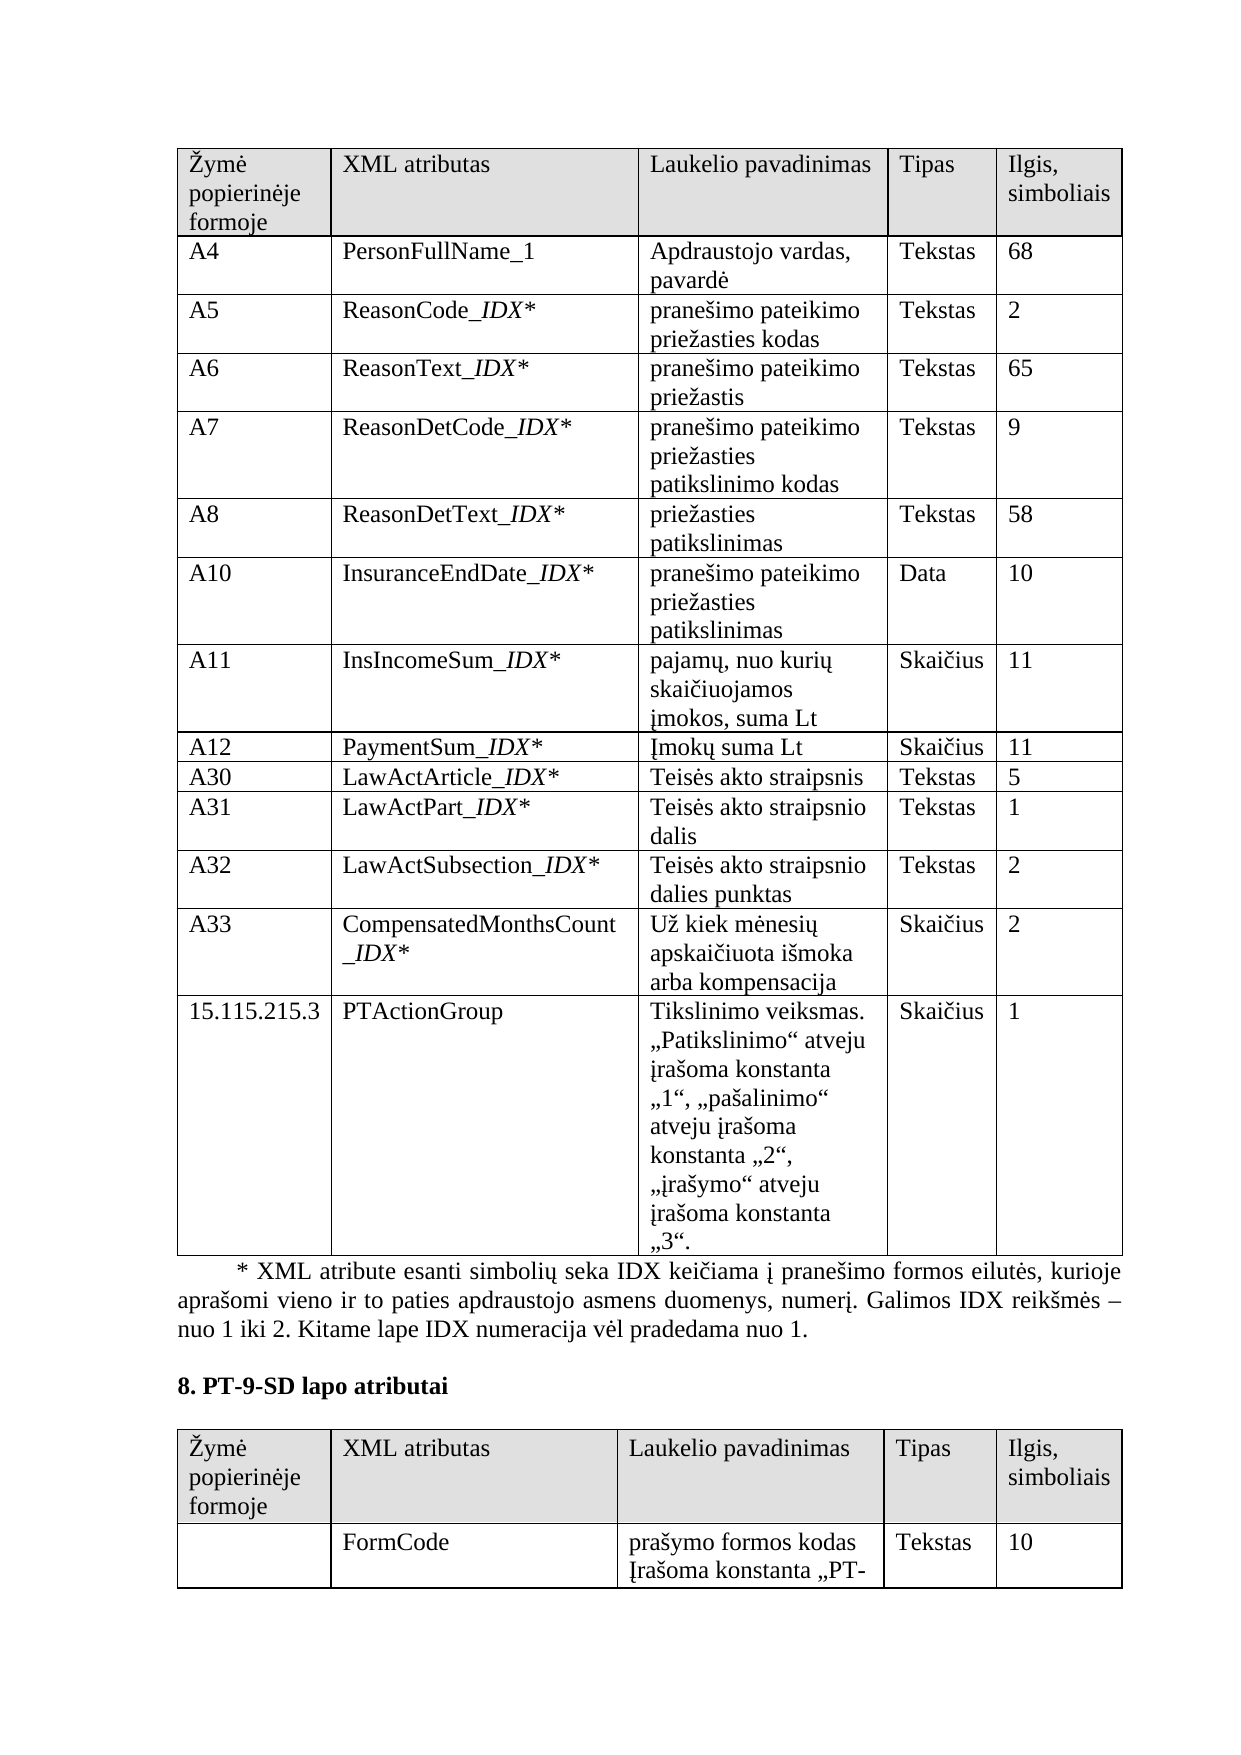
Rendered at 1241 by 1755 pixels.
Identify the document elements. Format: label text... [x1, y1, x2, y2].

table_cell ReasonText_IDX* [332, 354, 638, 411]
table_cell CompensatedMonthsCount_IDX* [332, 909, 638, 995]
table_cell 1 [997, 792, 1122, 849]
table_cell A33 [178, 909, 331, 995]
table_cell pranešimo pateikimo priežasties kodas [639, 295, 887, 352]
table_cell Tekstas [888, 354, 996, 411]
table_cell 2 [997, 909, 1122, 995]
table_cell Tekstas [888, 499, 996, 557]
table_cell FormCode [332, 1524, 617, 1587]
table_cell Įmokų suma Lt [639, 733, 887, 761]
table_header Žymė popierinėje formoje [178, 149, 330, 235]
table_cell priežasties patikslinimas [639, 499, 887, 557]
table_cell Tekstas [888, 412, 996, 498]
table_cell 9 [997, 412, 1122, 498]
table_header Žymė popierinėje formoje [178, 1430, 330, 1522]
table_cell ReasonDetText_IDX* [332, 499, 638, 557]
table_header Tipas [889, 149, 996, 235]
table_cell Skaičius [888, 909, 996, 995]
table_header Tipas [885, 1430, 996, 1522]
table_cell PaymentSum_IDX* [332, 733, 638, 761]
text 8. PT-9-SD lapo atributai [177, 1371, 1122, 1400]
table_cell Teisės akto straipsnio dalis [639, 792, 887, 849]
table_cell InsuranceEndDate_IDX* [332, 558, 638, 644]
table_cell LawActSubsection_IDX* [332, 851, 638, 908]
table_cell Teisės akto straipsnio dalies punktas [639, 851, 887, 908]
table_cell 10 [997, 558, 1122, 644]
table_cell Už kiek mėnesių apskaičiuota išmoka arba kompensacija [639, 909, 887, 995]
text * XML atribute esanti simbolių seka IDX keičiama į pranešimo formos eilutės, kurioje aprašomi vieno ir to paties apdraustojo asmens duomenys, numerį. Galimos IDX reikšmės – nuo 1 iki 2. Kitame lape IDX numeracija vėl pradedama nuo 1. [177, 1256, 1122, 1342]
table_cell 11 [997, 645, 1122, 731]
table_cell Tekstas [888, 851, 996, 908]
table_cell Tekstas [888, 295, 996, 352]
table_cell A10 [178, 558, 331, 644]
table_cell A4 [178, 237, 331, 294]
table_cell pranešimo pateikimo priežastis [639, 354, 887, 411]
table_cell A12 [178, 733, 331, 761]
table_cell Tekstas [885, 1524, 996, 1587]
table_cell pranešimo pateikimo priežasties patikslinimo kodas [639, 412, 887, 498]
table_cell InsIncomeSum_IDX* [332, 645, 638, 731]
table_cell LawActPart_IDX* [332, 792, 638, 849]
table_cell prašymo formos kodas Įrašoma konstanta „PT- [618, 1524, 883, 1587]
table_header XML atributas [332, 149, 638, 235]
table_header Ilgis, simboliais [997, 1430, 1121, 1522]
table_cell Skaičius [888, 996, 996, 1255]
table_cell Tekstas [888, 237, 996, 294]
table_cell pajamų, nuo kurių skaičiuojamos įmokos, suma Lt [639, 645, 887, 731]
table_cell ReasonDetCode_IDX* [332, 412, 638, 498]
table_cell LawActArticle_IDX* [332, 762, 638, 791]
table_cell 2 [997, 851, 1122, 908]
table_header XML atributas [332, 1430, 617, 1522]
table_cell PTActionGroup [332, 996, 638, 1255]
table_cell 2 [997, 295, 1122, 352]
table_header Ilgis, simboliais [997, 149, 1121, 235]
table_cell 15.115.215.3 [178, 996, 331, 1255]
table_cell [178, 1524, 330, 1587]
table_cell A31 [178, 792, 331, 849]
table_cell Data [888, 558, 996, 644]
table_cell 10 [997, 1524, 1121, 1587]
table_cell Teisės akto straipsnis [639, 762, 887, 791]
table_cell Skaičius [888, 733, 996, 761]
table_cell 5 [997, 762, 1122, 791]
table_cell 58 [997, 499, 1122, 557]
table_cell 68 [997, 237, 1122, 294]
table_header Laukelio pavadinimas [618, 1430, 883, 1522]
table_cell Tekstas [888, 792, 996, 849]
table_cell 65 [997, 354, 1122, 411]
table_cell A11 [178, 645, 331, 731]
table_cell ReasonCode_IDX* [332, 295, 638, 352]
table_cell 11 [997, 733, 1122, 761]
table_cell A32 [178, 851, 331, 908]
table_cell Apdraustojo vardas, pavardė [639, 237, 887, 294]
table_cell A8 [178, 499, 331, 557]
table_cell Tekstas [888, 762, 996, 791]
table_cell PersonFullName_1 [332, 237, 638, 294]
table_cell Skaičius [888, 645, 996, 731]
table_cell A7 [178, 412, 331, 498]
table_cell 1 [997, 996, 1122, 1255]
table_cell pranešimo pateikimo priežasties patikslinimas [639, 558, 887, 644]
table_cell Tikslinimo veiksmas. „Patikslinimo“ atveju įrašoma konstanta „1“, „pašalinimo“ atveju įrašoma konstanta „2“, „įrašymo“ atveju įrašoma konstanta „3“. [639, 996, 887, 1255]
table_cell A5 [178, 295, 331, 352]
table_cell A6 [178, 354, 331, 411]
table_header Laukelio pavadinimas [639, 149, 887, 235]
table_cell A30 [178, 762, 331, 791]
